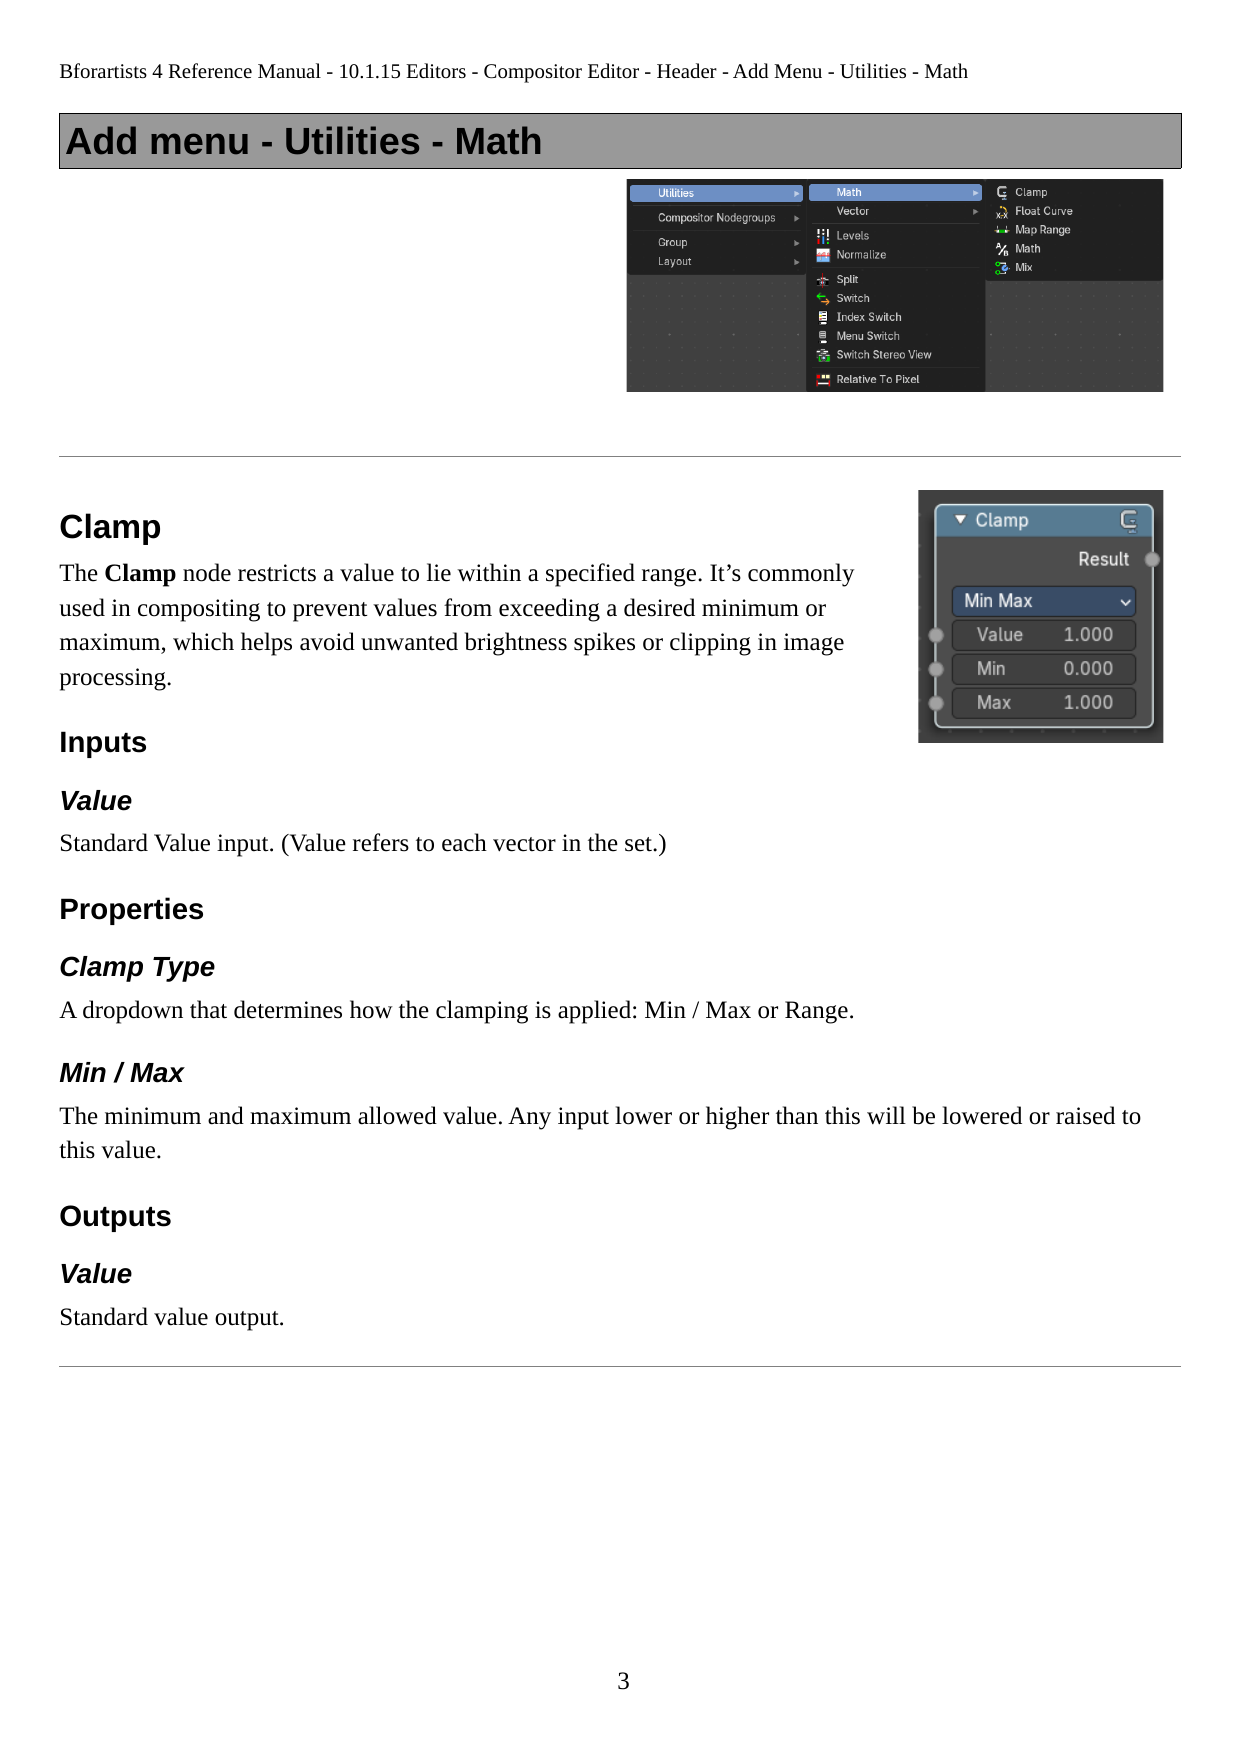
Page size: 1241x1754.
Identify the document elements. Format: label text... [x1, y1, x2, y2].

text The minimum and maximum allowed value. Any input lower or higher than this will be lowered or raised to this value. [59, 1101, 1181, 1164]
subtitle Outputs [59, 1199, 1181, 1233]
subtitle Clamp [59, 507, 918, 546]
subtitle Clamp Type [59, 951, 1181, 983]
table_header Add menu - Utilities - Math [60, 114, 1181, 168]
text A dropdown that determines how the clamping is applied: Min / Max or Range. [59, 995, 1181, 1024]
subtitle [1164, 507, 1181, 546]
subtitle Inputs [59, 725, 1181, 759]
text Standard value output. [59, 1302, 1181, 1331]
subtitle Value [59, 1258, 1181, 1290]
picture [626, 179, 1164, 392]
text The Clamp node restricts a value to lie within a specified range. It’s commonly used in compositing to prevent values from exceeding a desired minimum or maximum, which helps avoid unwanted brightness spikes or clipping in image processing. [59, 558, 918, 690]
subtitle Min / Max [59, 1057, 1181, 1088]
text Standard Value input. (Value refers to each vector in the set.) [59, 828, 1181, 857]
picture [918, 490, 1164, 743]
subtitle Value [59, 784, 1181, 816]
subtitle Properties [59, 892, 1181, 926]
